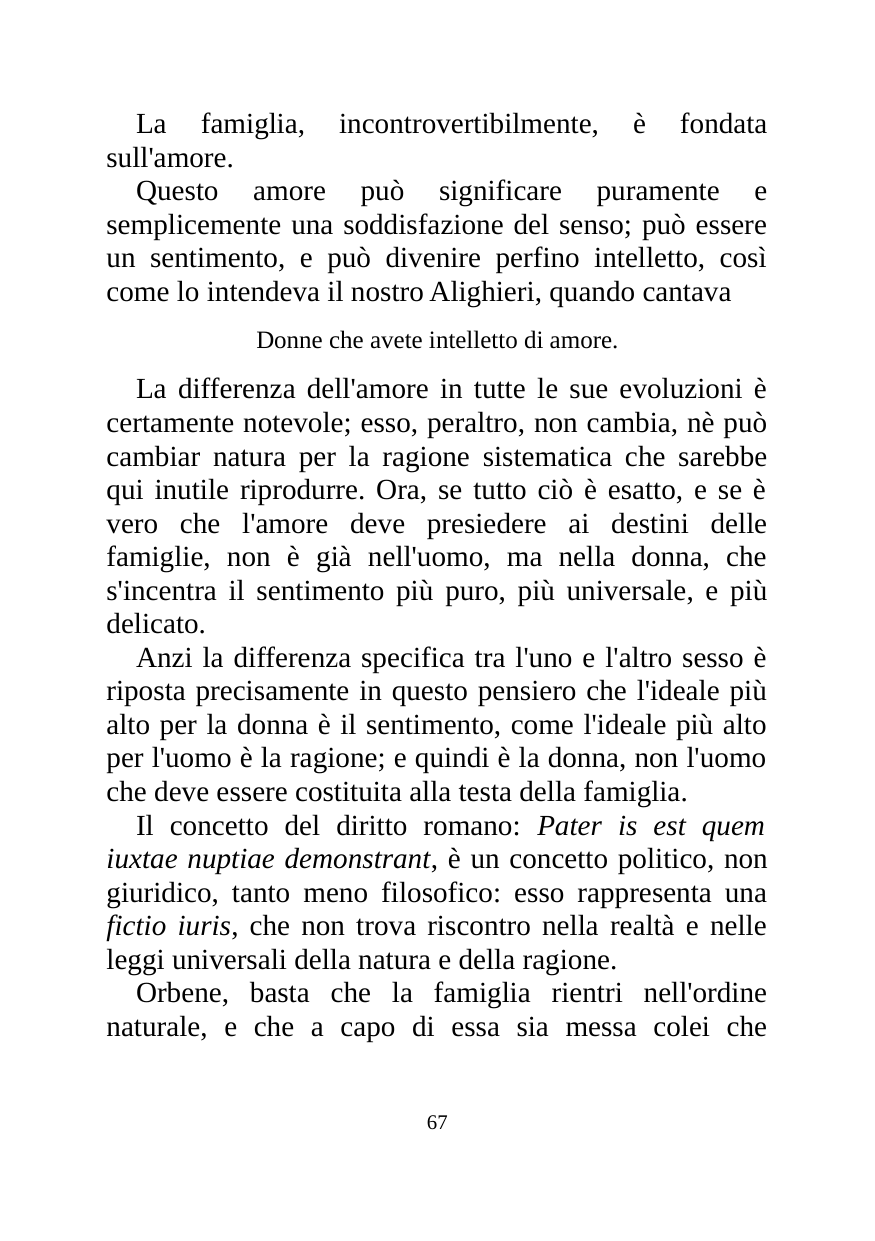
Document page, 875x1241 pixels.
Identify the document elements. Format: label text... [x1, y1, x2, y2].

text Questo amore può significare puramente e semplicemente una soddisfazione del senso; può essere un sentimento, e può divenire perfino intelletto, così come lo intendeva il nostro Alighieri, quando cantava [106, 173, 768, 307]
text La famiglia, incontrovertibilmente, è fondata sull'amore. [106, 106, 768, 173]
text Anzi la differenza specifica tra l'uno e l'altro sesso è riposta precisamente in questo pensiero che l'ideale più alto per la donna è il sentimento, come l'ideale più alto per l'uomo è la ragione; e quindi è la donna, non l'uomo che deve essere costituita alla testa della famiglia. [106, 640, 768, 808]
text Donne che avete intelletto di amore. [106, 325, 768, 354]
text Orbene, basta che la famiglia rientri nell'ordine naturale, e che a capo di essa sia messa colei che [106, 975, 768, 1042]
text La differenza dell'amore in tutte le sue evoluzioni è certamente notevole; esso, peraltro, non cambia, nè può cambiar natura per la ragione sistematica che sarebbe qui inutile riprodurre. Ora, se tutto ciò è esatto, e se è vero che l'amore deve presiedere ai destini delle famiglie, non è già nell'uomo, ma nella donna, che s'incentra il sentimento più puro, più universale, e più delicato. [106, 372, 768, 640]
text Il concetto del diritto romano: Pater is est quem iuxtae nuptiae demonstrant, è un concetto politico, non giuridico, tanto meno filosofico: esso rappresenta una fictio iuris, che non trova riscontro nella realtà e nelle leggi universali della natura e della ragione. [106, 808, 768, 975]
